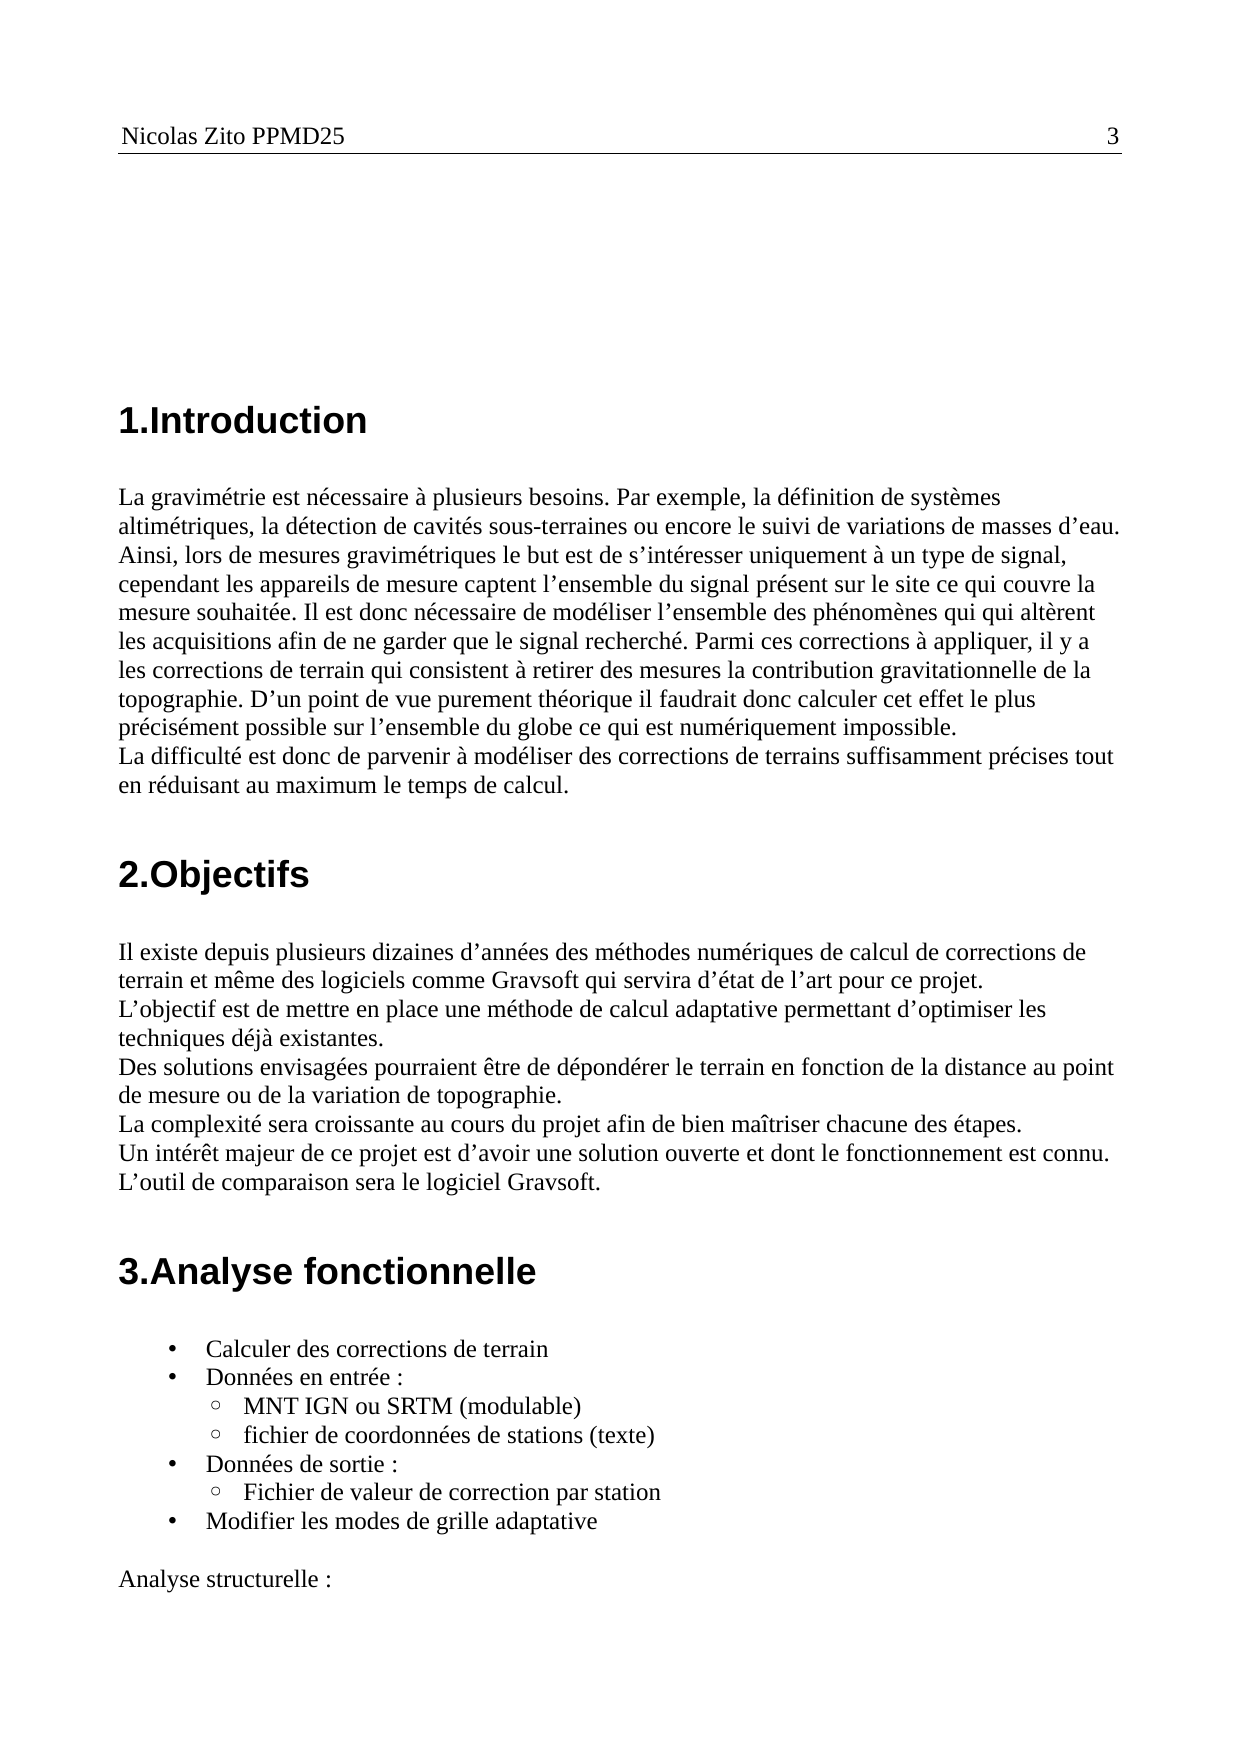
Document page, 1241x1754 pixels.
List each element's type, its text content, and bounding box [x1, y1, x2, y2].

text La difficulté est donc de parvenir à modéliser des corrections de terrains suffisamment précises tout en réduisant au maximum le temps de calcul. [118, 741, 1122, 799]
subtitle 1.Introduction [118, 398, 1122, 441]
list Modifier les modes de grille adaptative [168, 1506, 1122, 1535]
text La gravimétrie est nécessaire à plusieurs besoins. Par exemple, la définition de systèmes altimétriques, la détection de cavités sous-terraines ou encore le suivi de variations de masses d’eau. Ainsi, lors de mesures gravimétriques le but est de s’intéresser uniquement à un type de signal, cependant les appareils de mesure captent l’ensemble du signal présent sur le site ce qui couvre la mesure souhaitée. Il est donc nécessaire de modéliser l’ensemble des phénomènes qui qui altèrent les acquisitions afin de ne garder que le signal recherché. Parmi ces corrections à appliquer, il y a les corrections de terrain qui consistent à retirer des mesures la contribution gravitationnelle de la topographie. D’un point de vue purement théorique il faudrait donc calculer cet effet le plus précisément possible sur l’ensemble du globe ce qui est numériquement impossible. [118, 482, 1122, 741]
list MNT IGN ou SRTM (modulable) [206, 1391, 1122, 1420]
subtitle 3.Analyse fonctionnelle [118, 1249, 1122, 1292]
text Il existe depuis plusieurs dizaines d’années des méthodes numériques de calcul de corrections de terrain et même des logiciels comme Gravsoft qui servira d’état de l’art pour ce projet. [118, 937, 1122, 994]
text Un intérêt majeur de ce projet est d’avoir une solution ouverte et dont le fonctionnement est connu. L’outil de comparaison sera le logiciel Gravsoft. [118, 1138, 1122, 1196]
list fichier de coordonnées de stations (texte) [206, 1420, 1122, 1449]
list Données en entrée : [168, 1362, 1122, 1391]
text La complexité sera croissante au cours du projet afin de bien maîtriser chacune des étapes. [118, 1109, 1122, 1138]
text L’objectif est de mettre en place une méthode de calcul adaptative permettant d’optimiser les techniques déjà existantes. [118, 994, 1122, 1052]
list Fichier de valeur de correction par station [206, 1477, 1122, 1506]
list Données de sortie : [168, 1449, 1122, 1477]
text Analyse structurelle : [118, 1564, 1122, 1592]
text Des solutions envisagées pourraient être de dépondérer le terrain en fonction de la distance au point de mesure ou de la variation de topographie. [118, 1052, 1122, 1109]
subtitle 2.Objectifs [118, 852, 1122, 896]
list Calculer des corrections de terrain [168, 1334, 1122, 1362]
